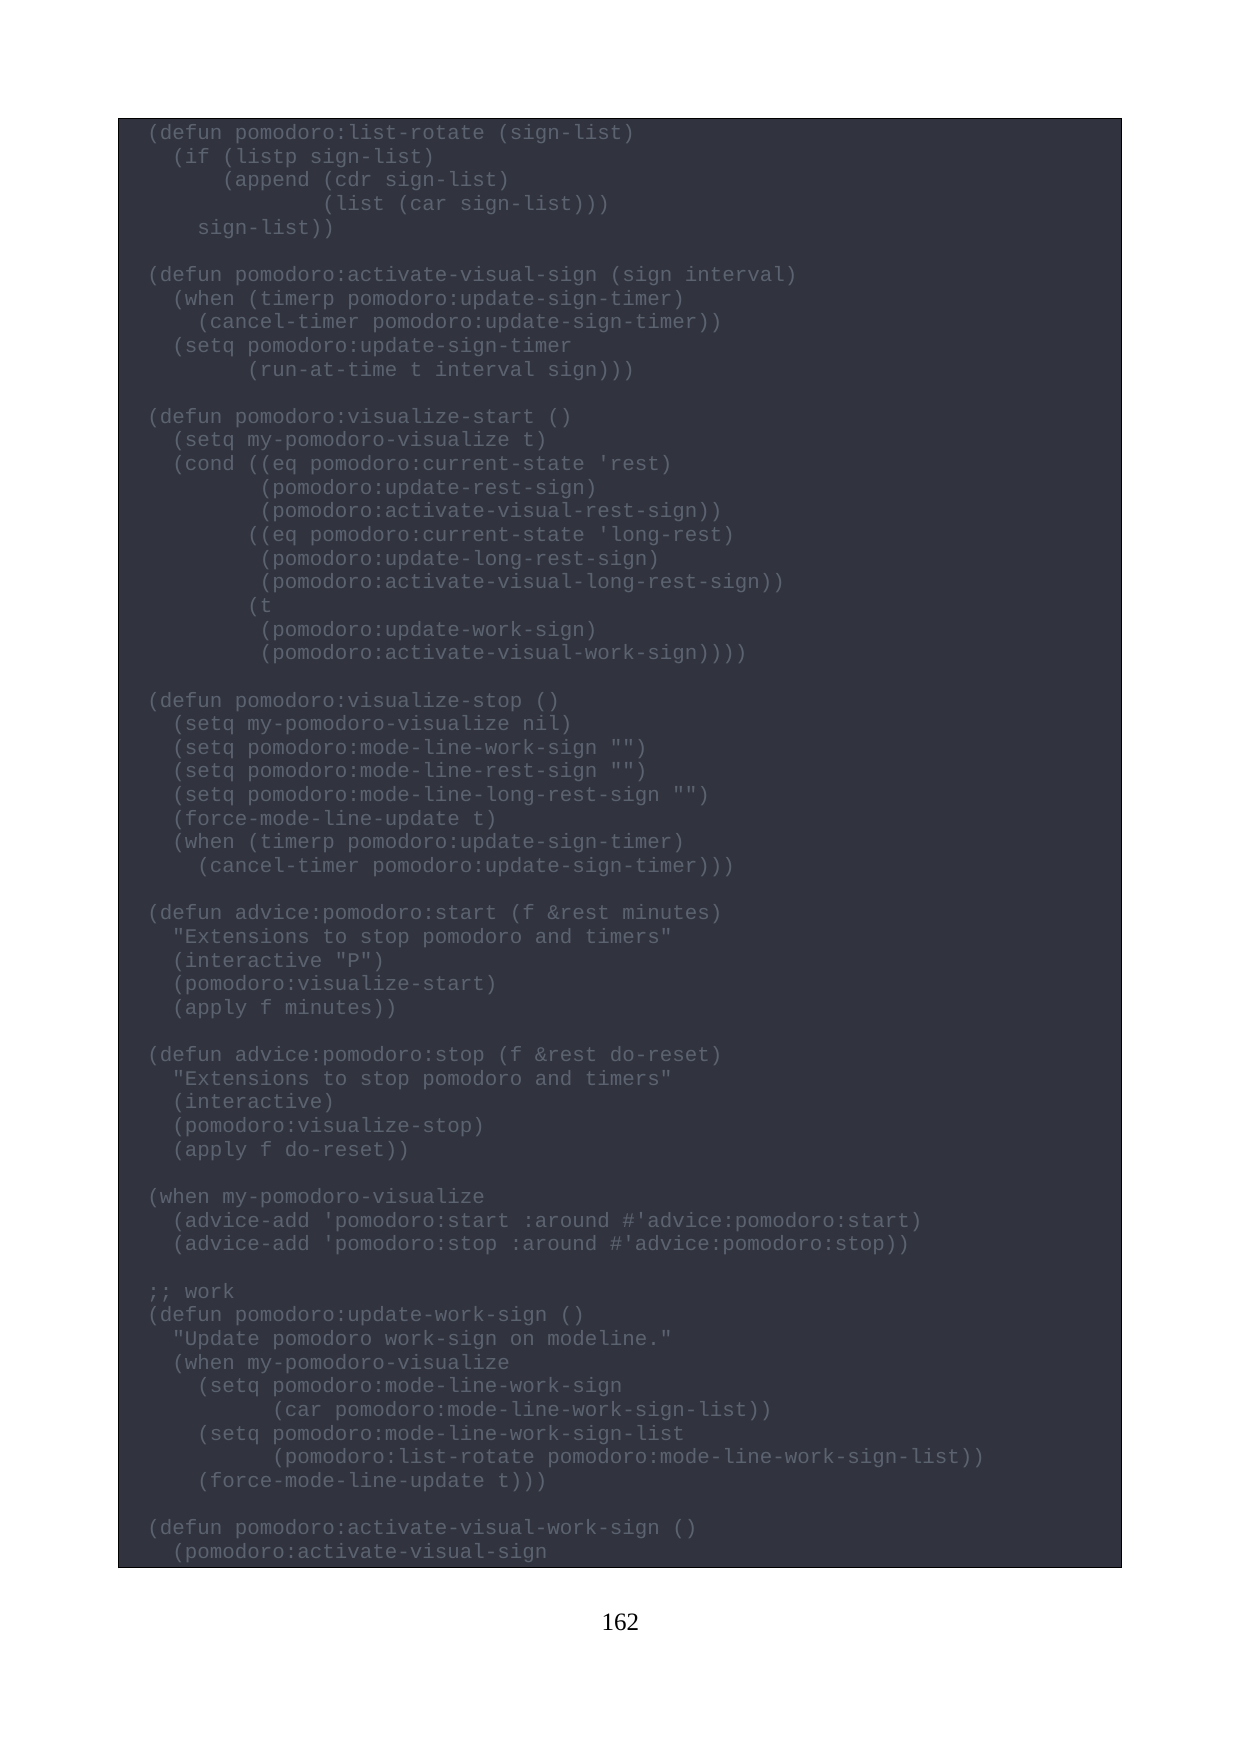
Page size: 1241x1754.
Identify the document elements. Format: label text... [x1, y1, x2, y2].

text (force-mode-line-update t) [119, 804, 1121, 827]
text (pomodoro:update-rest-sign) [119, 473, 1121, 496]
text (setq pomodoro:mode-line-long-rest-sign "") [119, 780, 1121, 804]
text "Extensions to stop pomodoro and timers" [119, 922, 1121, 946]
text (pomodoro:update-long-rest-sign) [119, 544, 1121, 567]
text (pomodoro:update-work-sign) [119, 615, 1121, 638]
text (defun pomodoro:update-work-sign () [119, 1300, 1121, 1324]
text ;; work [119, 1277, 1121, 1300]
text (defun pomodoro:visualize-start () [119, 402, 1121, 426]
text "Update pomodoro work-sign on modeline." [119, 1324, 1121, 1348]
text (setq my-pomodoro-visualize nil) [119, 709, 1121, 733]
text (if (listp sign-list) [119, 142, 1121, 165]
text (cancel-timer pomodoro:update-sign-timer)) [119, 307, 1121, 331]
text (list (car sign-list))) [119, 189, 1121, 213]
text (pomodoro:visualize-stop) [119, 1111, 1121, 1135]
text (run-at-time t interval sign))) [119, 354, 1121, 378]
text (force-mode-line-update t))) [119, 1466, 1121, 1489]
text ((eq pomodoro:current-state 'long-rest) [119, 520, 1121, 544]
text (append (cdr sign-list) [119, 165, 1121, 189]
text (apply f do-reset)) [119, 1135, 1121, 1158]
text (interactive "P") [119, 946, 1121, 969]
text (defun pomodoro:list-rotate (sign-list) [119, 119, 1121, 142]
text (pomodoro:activate-visual-sign [119, 1537, 1121, 1567]
text (setq pomodoro:mode-line-work-sign "") [119, 733, 1121, 757]
text (defun pomodoro:activate-visual-work-sign () [119, 1513, 1121, 1537]
text (advice-add 'pomodoro:stop :around #'advice:pomodoro:stop)) [119, 1229, 1121, 1253]
text (defun pomodoro:activate-visual-sign (sign interval) [119, 260, 1121, 284]
text (advice-add 'pomodoro:start :around #'advice:pomodoro:start) [119, 1206, 1121, 1229]
text (setq pomodoro:mode-line-work-sign-list [119, 1419, 1121, 1442]
text (defun advice:pomodoro:stop (f &rest do-reset) [119, 1040, 1121, 1064]
text (setq my-pomodoro-visualize t) [119, 426, 1121, 449]
text (cancel-timer pomodoro:update-sign-timer))) [119, 851, 1121, 875]
text (setq pomodoro:mode-line-work-sign [119, 1371, 1121, 1395]
text (pomodoro:activate-visual-long-rest-sign)) [119, 567, 1121, 591]
text (interactive) [119, 1088, 1121, 1111]
text sign-list)) [119, 213, 1121, 236]
text (pomodoro:activate-visual-rest-sign)) [119, 496, 1121, 520]
text (pomodoro:list-rotate pomodoro:mode-line-work-sign-list)) [119, 1442, 1121, 1466]
text (car pomodoro:mode-line-work-sign-list)) [119, 1395, 1121, 1419]
text (setq pomodoro:update-sign-timer [119, 331, 1121, 354]
text (pomodoro:visualize-start) [119, 969, 1121, 993]
text (cond ((eq pomodoro:current-state 'rest) [119, 449, 1121, 473]
text (when my-pomodoro-visualize [119, 1348, 1121, 1371]
text (t [119, 591, 1121, 615]
text (when (timerp pomodoro:update-sign-timer) [119, 284, 1121, 307]
text "Extensions to stop pomodoro and timers" [119, 1064, 1121, 1088]
text (apply f minutes)) [119, 993, 1121, 1017]
text (when my-pomodoro-visualize [119, 1182, 1121, 1206]
text (pomodoro:activate-visual-work-sign)))) [119, 638, 1121, 662]
text (defun advice:pomodoro:start (f &rest minutes) [119, 898, 1121, 922]
text (when (timerp pomodoro:update-sign-timer) [119, 827, 1121, 851]
text (setq pomodoro:mode-line-rest-sign "") [119, 757, 1121, 780]
text (defun pomodoro:visualize-stop () [119, 686, 1121, 709]
